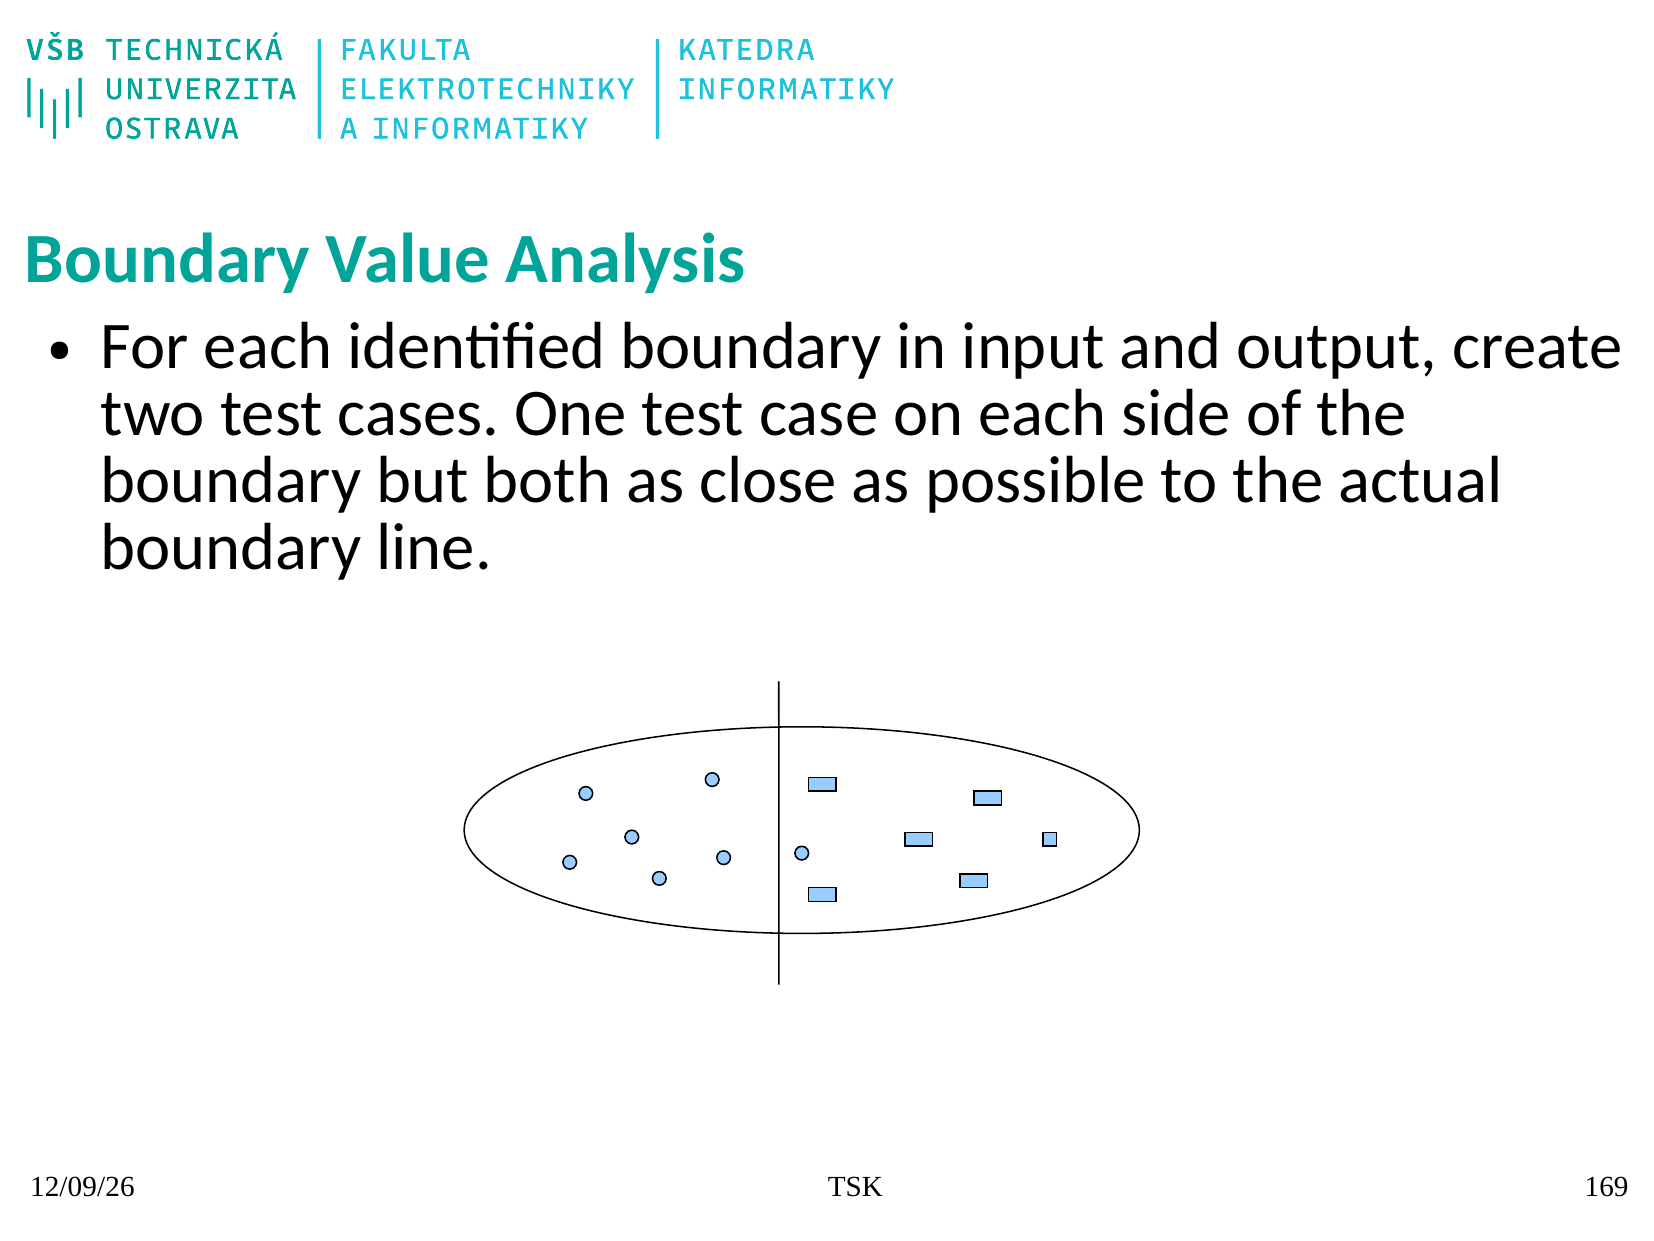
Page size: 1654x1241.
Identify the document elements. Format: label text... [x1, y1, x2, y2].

title Boundary Value Analysis [24, 169, 1629, 300]
text_box [652, 871, 667, 886]
text_box [562, 855, 577, 870]
text_box [794, 846, 809, 861]
text_box [624, 830, 639, 844]
picture [26, 31, 894, 139]
text_box [808, 887, 837, 902]
list For each identified boundary in input and output, create two test cases. One test case on each side of the boundary but both as close as possible to the actual boundary line. [30, 318, 1629, 714]
text_box [1042, 832, 1057, 847]
text_box [716, 850, 731, 865]
text_box [905, 832, 933, 847]
text_box [960, 873, 988, 888]
text_box [705, 772, 720, 787]
text_box [808, 777, 837, 792]
text_box [973, 791, 1002, 805]
text_box [578, 786, 593, 801]
